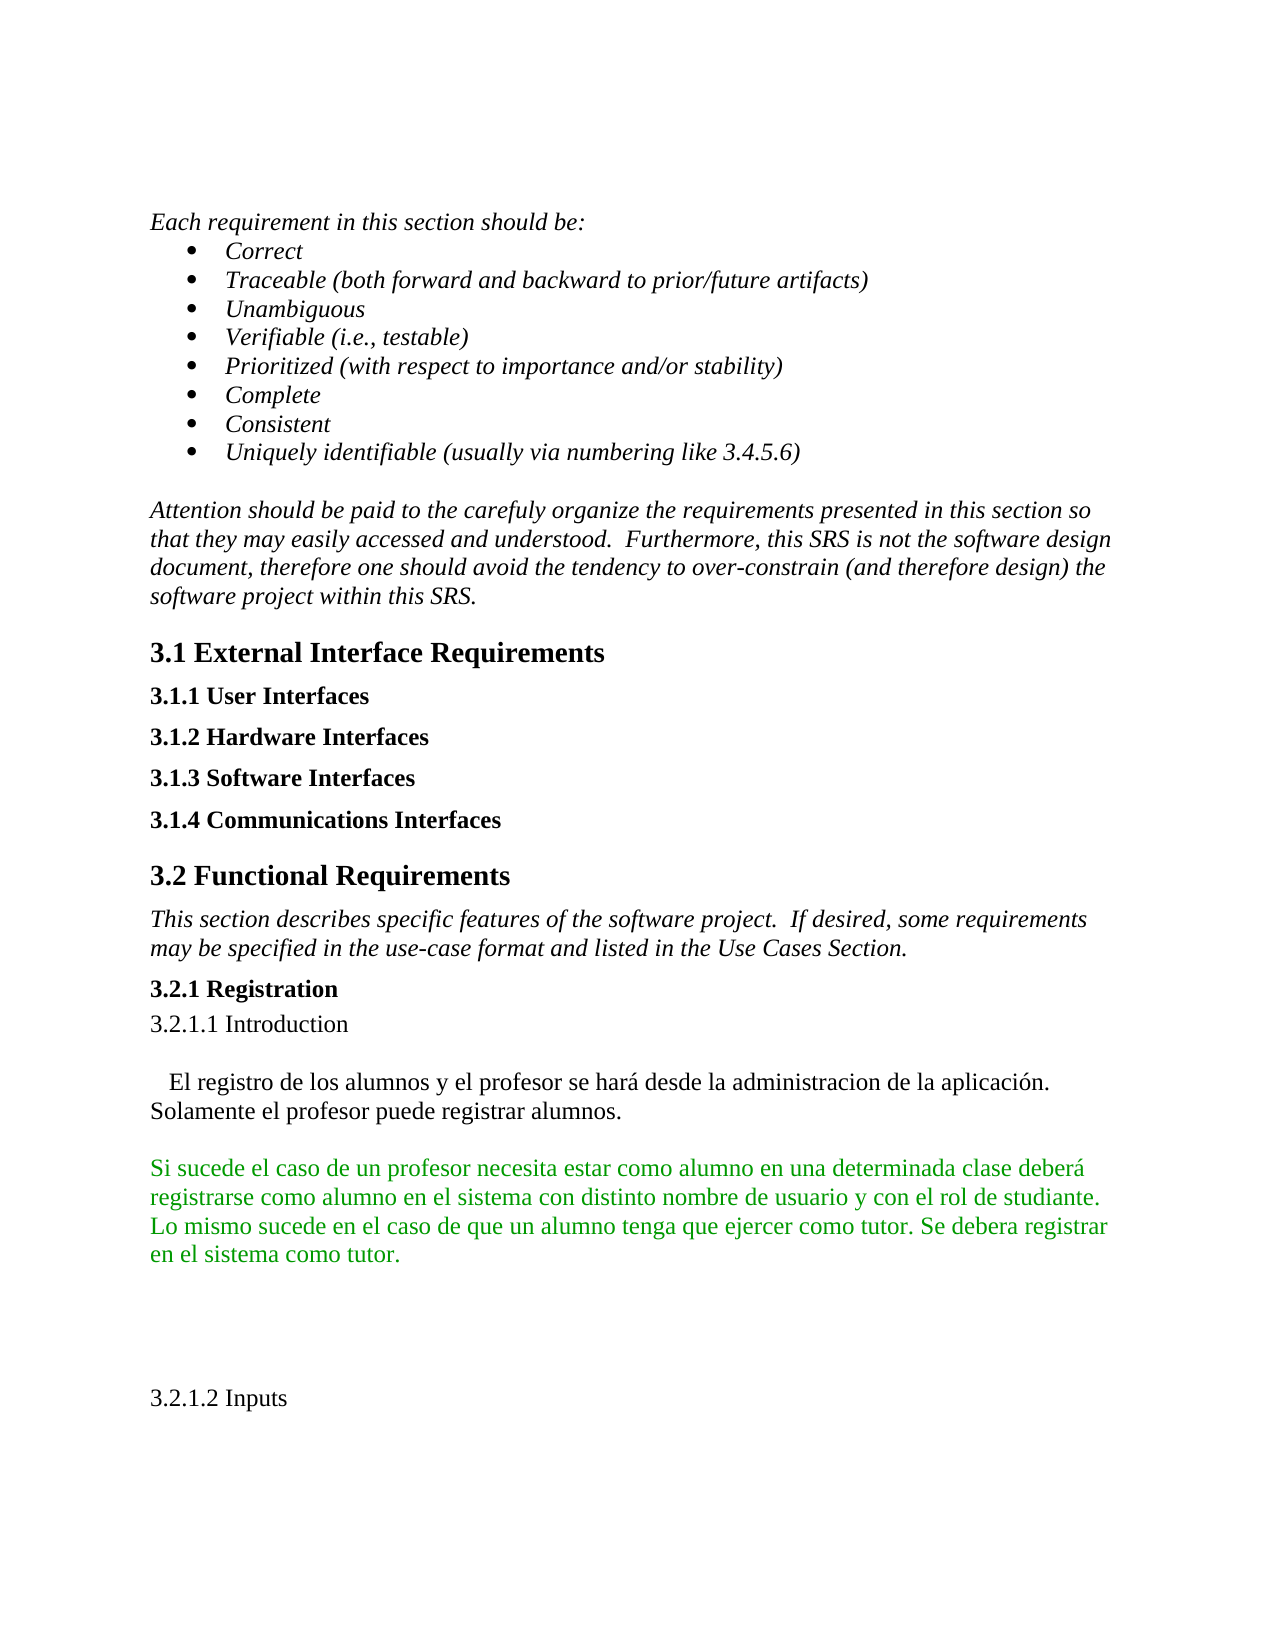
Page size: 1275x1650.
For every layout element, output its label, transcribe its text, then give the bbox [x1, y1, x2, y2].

subtitle 3.1.1 User Interfaces [150, 681, 1125, 710]
list Uniquely identifiable (usually via numbering like 3.4.5.6) [187, 437, 1125, 466]
subtitle 3.2.1 Registration [150, 974, 1125, 1003]
subtitle 3.1 External Interface Requirements [150, 635, 1125, 668]
list Unambiguous [187, 294, 1125, 322]
text Each requirement in this section should be: [150, 207, 1125, 236]
text Si sucede el caso de un profesor necesita estar como alumno en una determinada clase deberá registrarse como alumno en el sistema con distinto nombre de usuario y con el rol de studiante. [150, 1153, 1125, 1211]
list Complete [187, 380, 1125, 409]
text Lo mismo sucede en el caso de que un alumno tenga que ejercer como tutor. Se debera registrar en el sistema como tutor. [150, 1211, 1125, 1268]
subtitle 3.1.3 Software Interfaces [150, 763, 1125, 792]
list Traceable (both forward and backward to prior/future artifacts) [187, 265, 1125, 294]
text El registro de los alumnos y el profesor se hará desde la administracion de la aplicación. Solamente el profesor puede registrar alumnos. [150, 1067, 1125, 1124]
list Verifiable (i.e., testable) [187, 322, 1125, 351]
text Attention should be paid to the carefuly organize the requirements presented in this section so that they may easily accessed and understood. Furthermore, this SRS is not the software design document, therefore one should avoid the tendency to over-constrain (and therefore design) the software project within this SRS. [150, 495, 1125, 610]
subtitle 3.1.4 Communications Interfaces [150, 805, 1125, 833]
text This section describes specific features of the software project. If desired, some requirements may be specified in the use-case format and listed in the Use Cases Section. [150, 904, 1125, 962]
subtitle 3.2 Functional Requirements [150, 858, 1125, 892]
subtitle 3.1.2 Hardware Interfaces [150, 722, 1125, 751]
text 3.2.1.2 Inputs [150, 1383, 1125, 1412]
list Correct [187, 236, 1125, 265]
list Prioritized (with respect to importance and/or stability) [187, 351, 1125, 380]
list Consistent [187, 409, 1125, 437]
text 3.2.1.1 Introduction [150, 1009, 1125, 1038]
